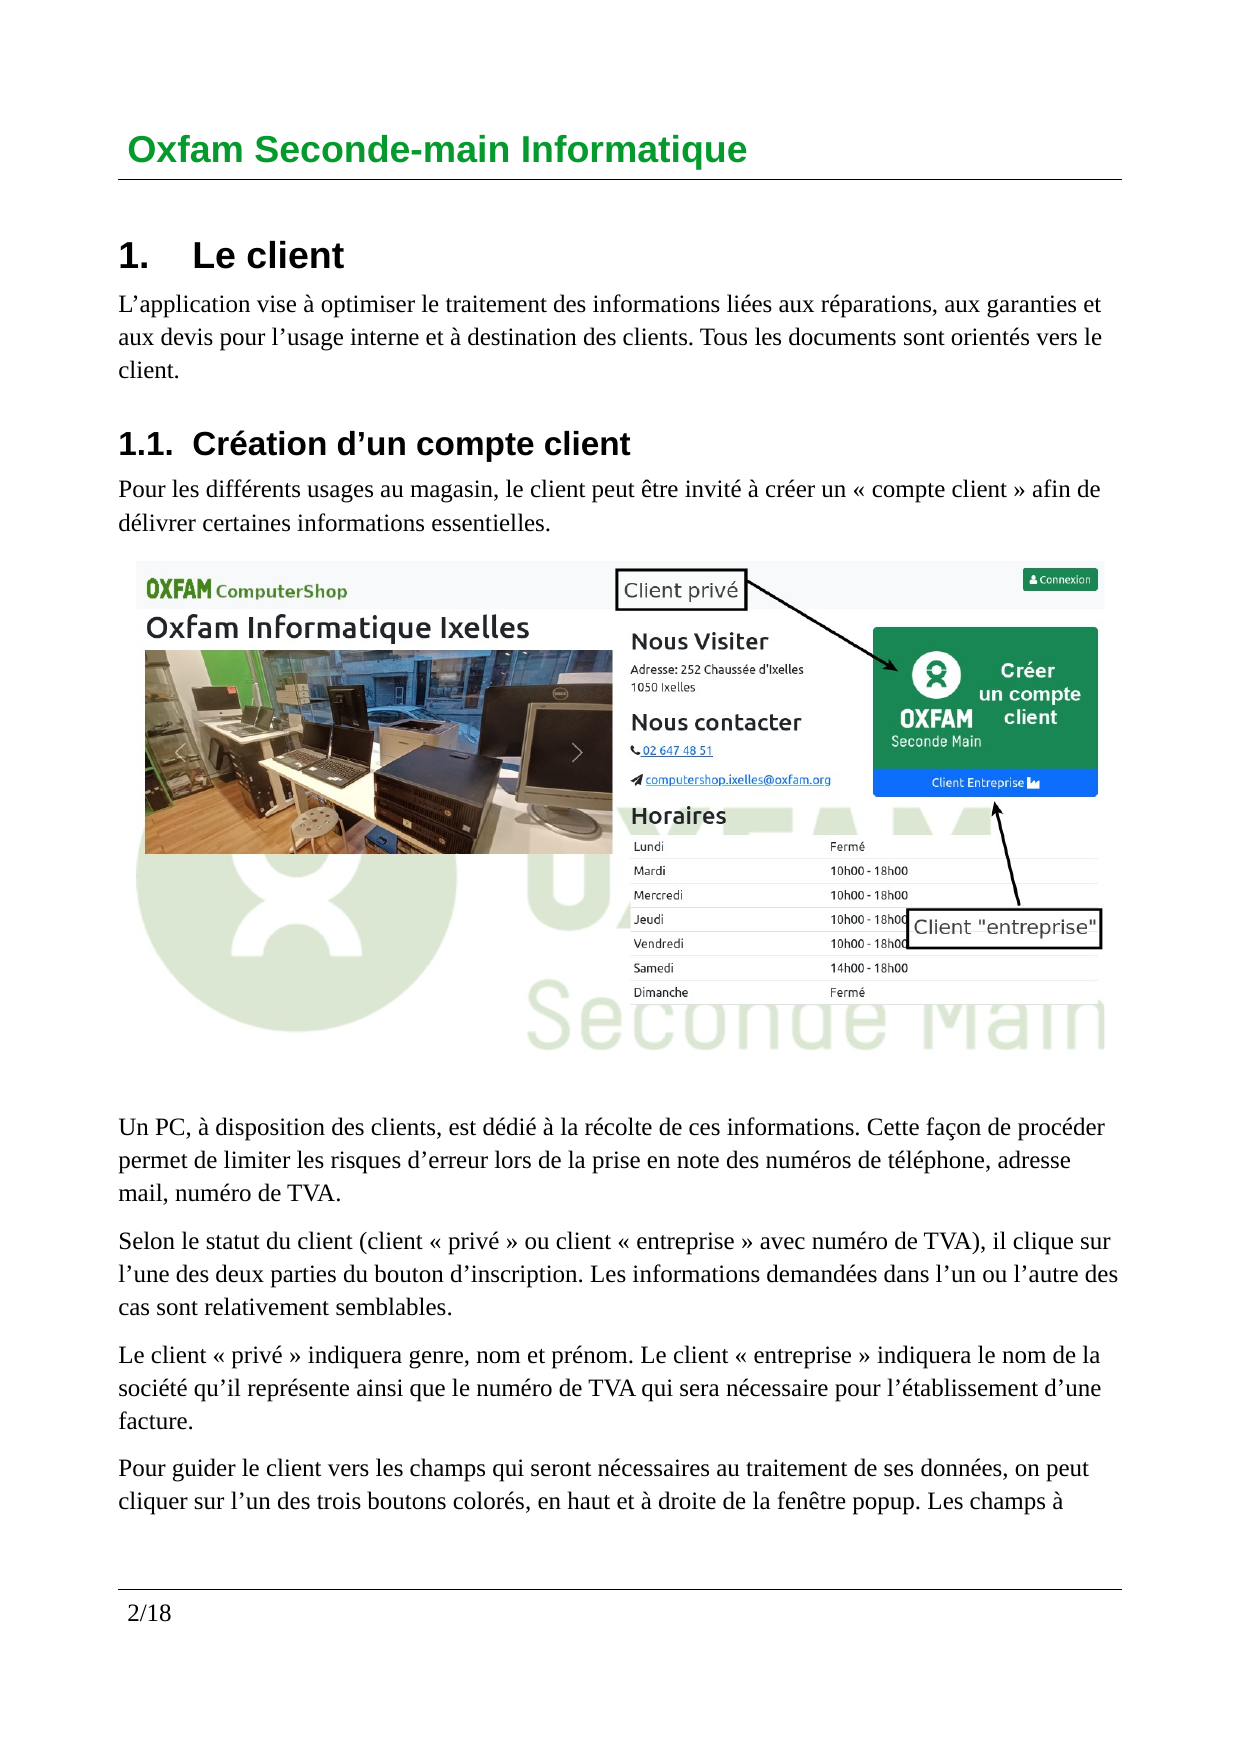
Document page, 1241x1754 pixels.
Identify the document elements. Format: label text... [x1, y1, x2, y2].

text Pour guider le client vers les champs qui seront nécessaires au traitement de ses données, on peut cliquer sur l’un des trois boutons colorés, en haut et à droite de la fenêtre popup. Les champs à [118, 1453, 1122, 1515]
subtitle Le client [118, 233, 1122, 277]
subtitle Création d’un compte client [118, 424, 1122, 462]
text Le client « privé » indiquera genre, nom et prénom. Le client « entreprise » indiquera le nom de la société qu’il représente ainsi que le numéro de TVA qui sera nécessaire pour l’établissement d’une facture. [118, 1340, 1122, 1434]
text Selon le statut du client (client « privé » ou client « entreprise » avec numéro de TVA), il clique sur l’une des deux parties du bouton d’inscription. Les informations demandées dans l’un ou l’autre des cas sont relativement semblables. [118, 1226, 1122, 1321]
picture [135, 561, 1105, 1072]
text L’application vise à optimiser le traitement des informations liées aux réparations, aux garanties et aux devis pour l’usage interne et à destination des clients. Tous les documents sont orientés vers le client. [118, 289, 1122, 384]
text Un PC, à disposition des clients, est dédié à la récolte de ces informations. Cette façon de procéder permet de limiter les risques d’erreur lors de la prise en note des numéros de téléphone, adresse mail, numéro de TVA. [118, 544, 1122, 1207]
text Pour les différents usages au magasin, le client peut être invité à créer un « compte client » afin de délivrer certaines informations essentielles. [118, 474, 1122, 536]
